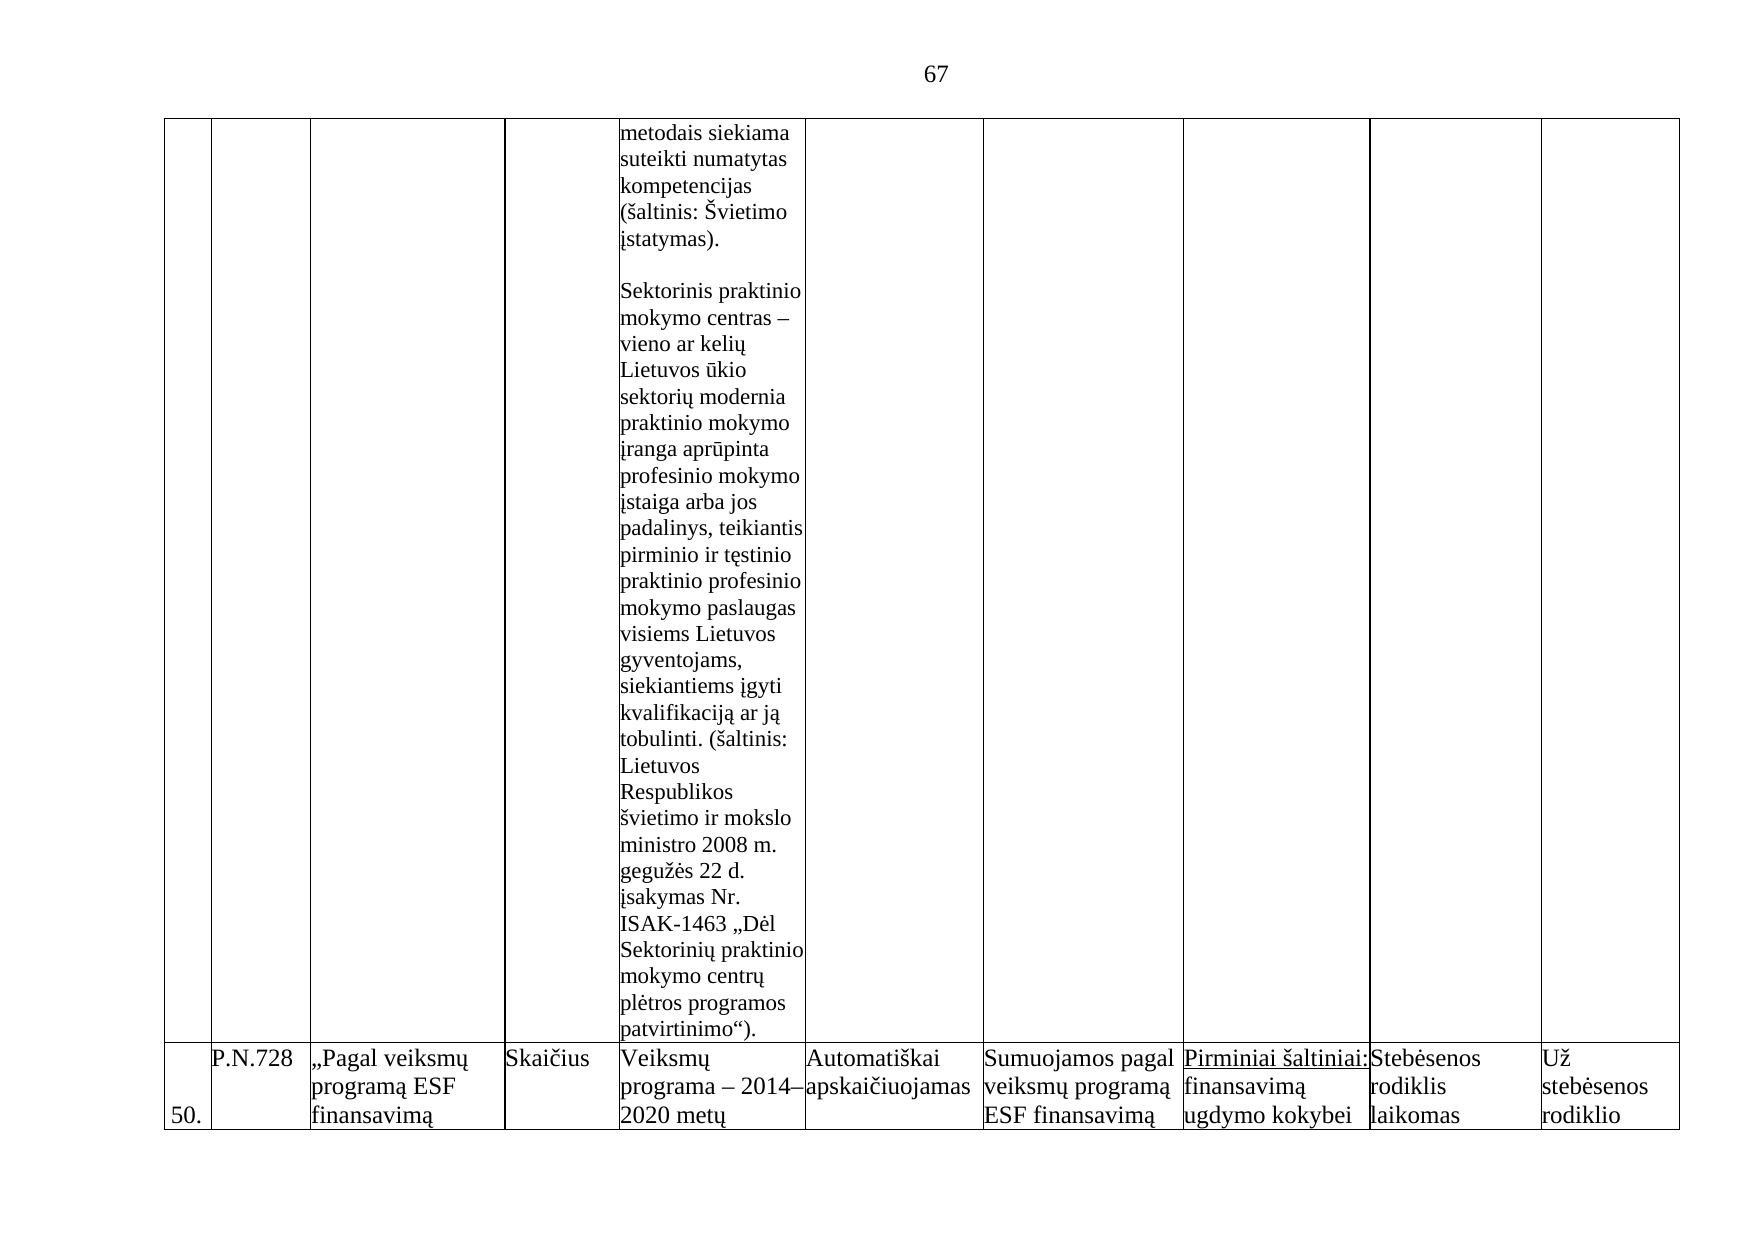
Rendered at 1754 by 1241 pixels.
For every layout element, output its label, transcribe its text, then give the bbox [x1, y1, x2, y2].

table_cell Skaičius [506, 1043, 619, 1129]
table_cell [984, 119, 1183, 1042]
table_cell „Pagal veiksmų programą ESF finansavimą [311, 1043, 504, 1129]
table_cell 50. [165, 1043, 211, 1129]
table_cell Veiksmų programa – 2014–2020 metų [620, 1043, 805, 1129]
table_cell Sumuojamos pagal veiksmų programą ESF finansavimą [984, 1043, 1183, 1129]
table_cell [506, 119, 619, 1042]
table_cell P.N.728 [212, 1043, 310, 1129]
table_cell [311, 119, 504, 1042]
table_cell Stebėsenos rodiklis laikomas [1371, 1043, 1541, 1129]
table_cell [212, 119, 310, 1042]
table_cell Už stebėsenos rodiklio [1542, 1043, 1679, 1129]
table_cell [1542, 119, 1679, 1042]
table_cell metodais siekiama suteikti numatytas kompetencijas (šaltinis: Švietimo įstatymas). Sektorinis praktinio mokymo centras – vieno ar kelių Lietuvos ūkio sektorių modernia praktinio mokymo įranga aprūpinta profesinio mokymo įstaiga arba jos padalinys, teikiantis pirminio ir tęstinio praktinio profesinio mokymo paslaugas visiems Lietuvos gyventojams, siekiantiems įgyti kvalifikaciją ar ją tobulinti. (šaltinis: Lietuvos Respublikos švietimo ir mokslo ministro 2008 m. gegužės 22 d. įsakymas Nr. ISAK-1463 „Dėl Sektorinių praktinio mokymo centrų plėtros programos patvirtinimo“). [620, 119, 805, 1042]
table_cell [165, 119, 211, 1042]
table_cell [806, 119, 983, 1042]
table_cell finansavimą ugdymo kokybei [1184, 1069, 1369, 1129]
table_cell Pirminiai šaltiniai: [1184, 1043, 1369, 1068]
table_cell [1371, 119, 1541, 1042]
table_cell Automatiškai apskaičiuojamas [806, 1043, 983, 1129]
table_cell [1184, 119, 1369, 1042]
